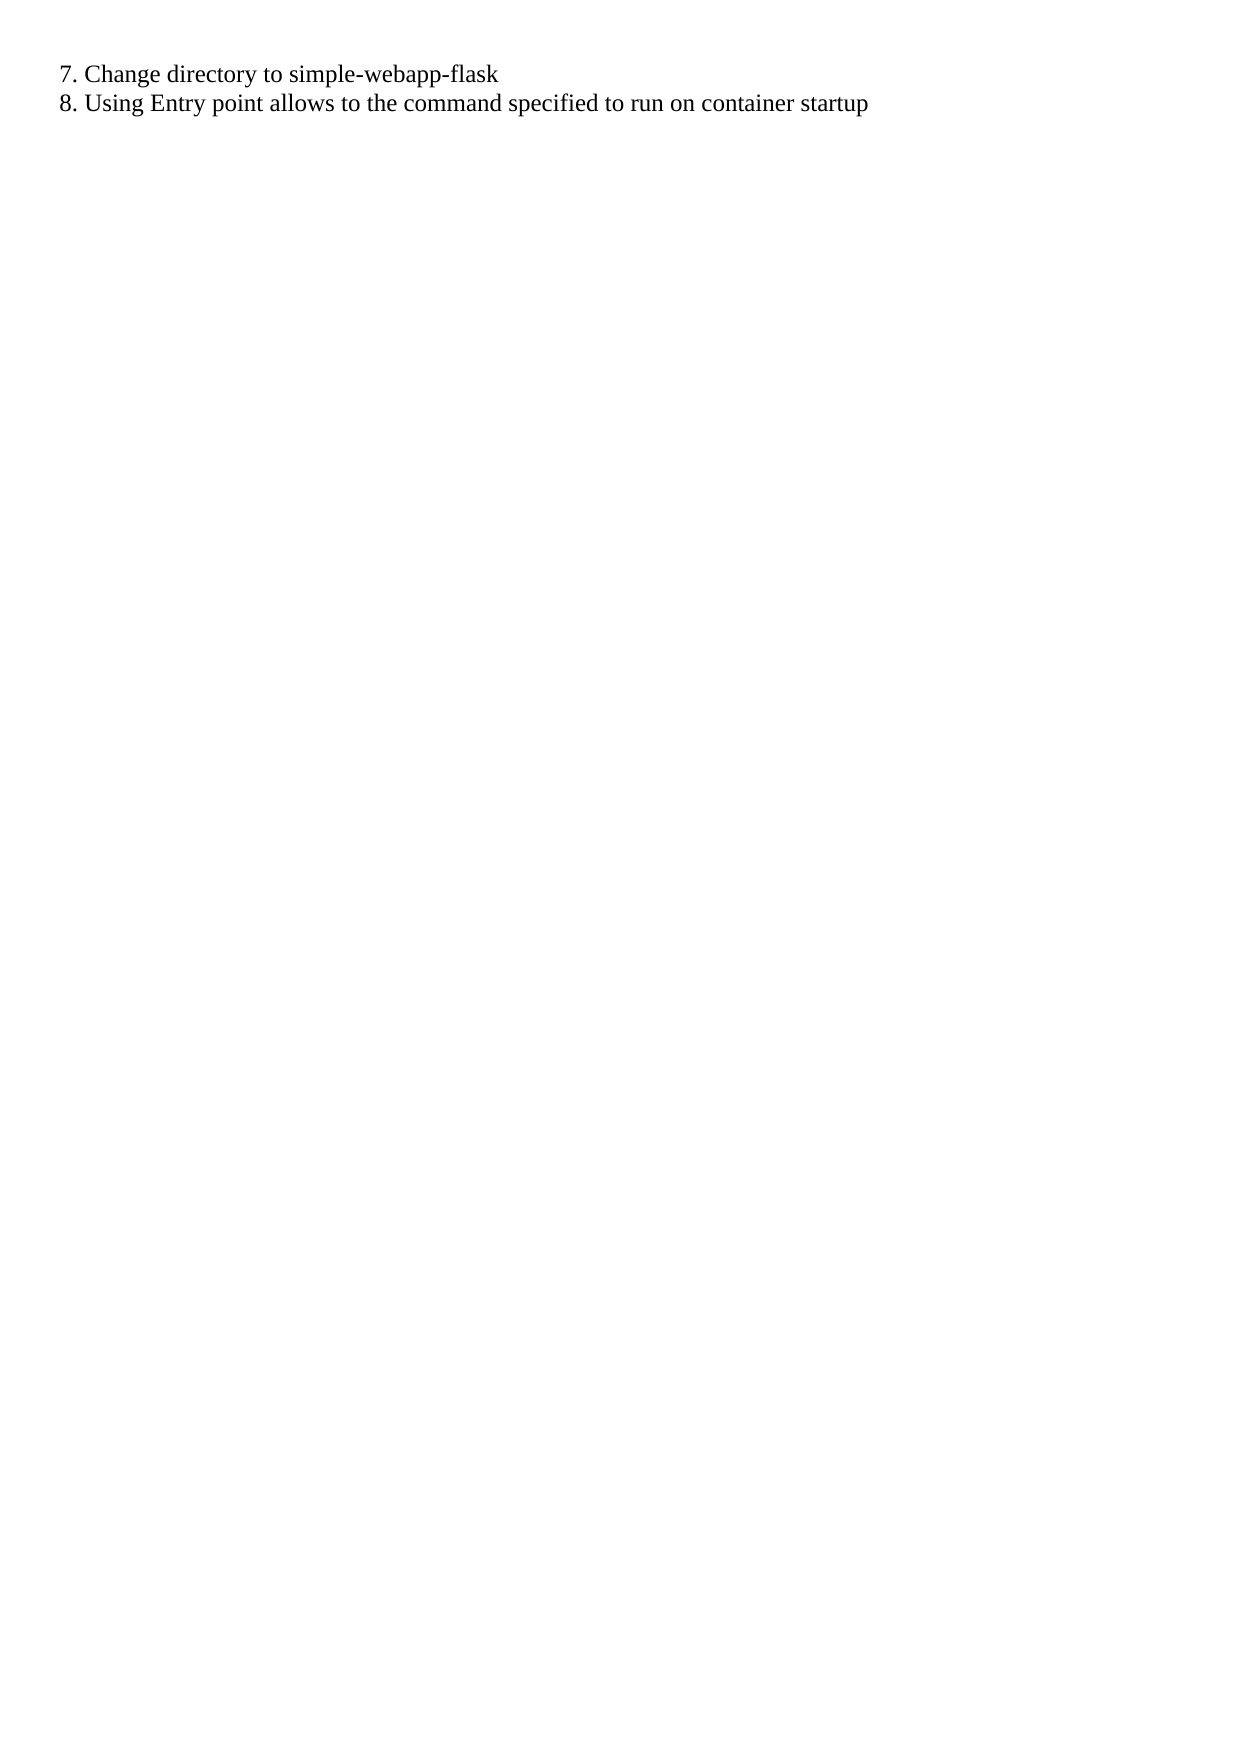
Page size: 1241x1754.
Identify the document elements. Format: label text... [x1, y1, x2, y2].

text 8. Using Entry point allows to the command specified to run on container startup [59, 88, 1181, 117]
text 7. Change directory to simple-webapp-flask [59, 59, 1181, 88]
